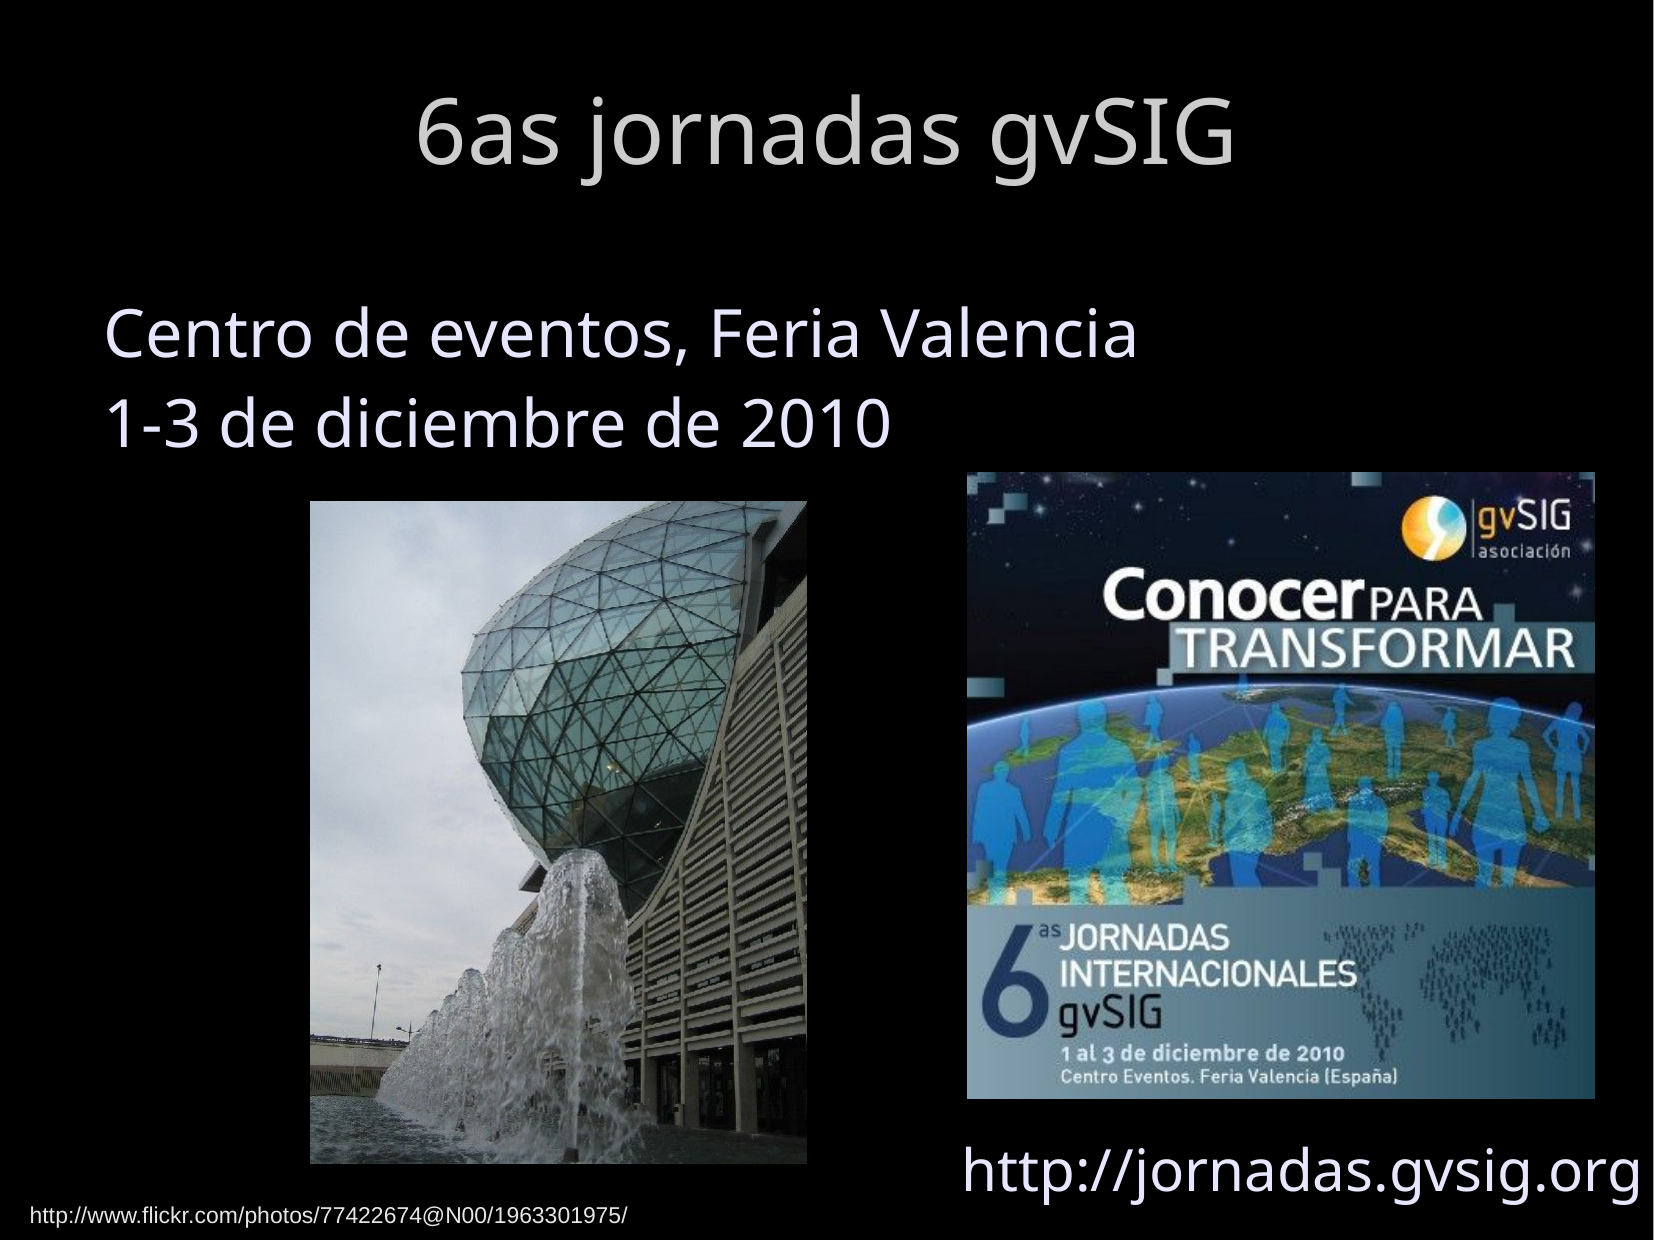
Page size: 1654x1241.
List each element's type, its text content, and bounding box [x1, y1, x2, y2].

text_box http://www.flickr.com/photos/77422674@N00/1963301975/ [14, 1195, 709, 1238]
text_box http://jornadas.gvsig.org [812, 1122, 1654, 1208]
picture [310, 501, 807, 1164]
title 6as jornadas gvSIG [82, 25, 1571, 233]
picture [967, 472, 1595, 1099]
text_box Centro de eventos, Feria Valencia 1-3 de diciembre de 2010 [88, 278, 1285, 456]
